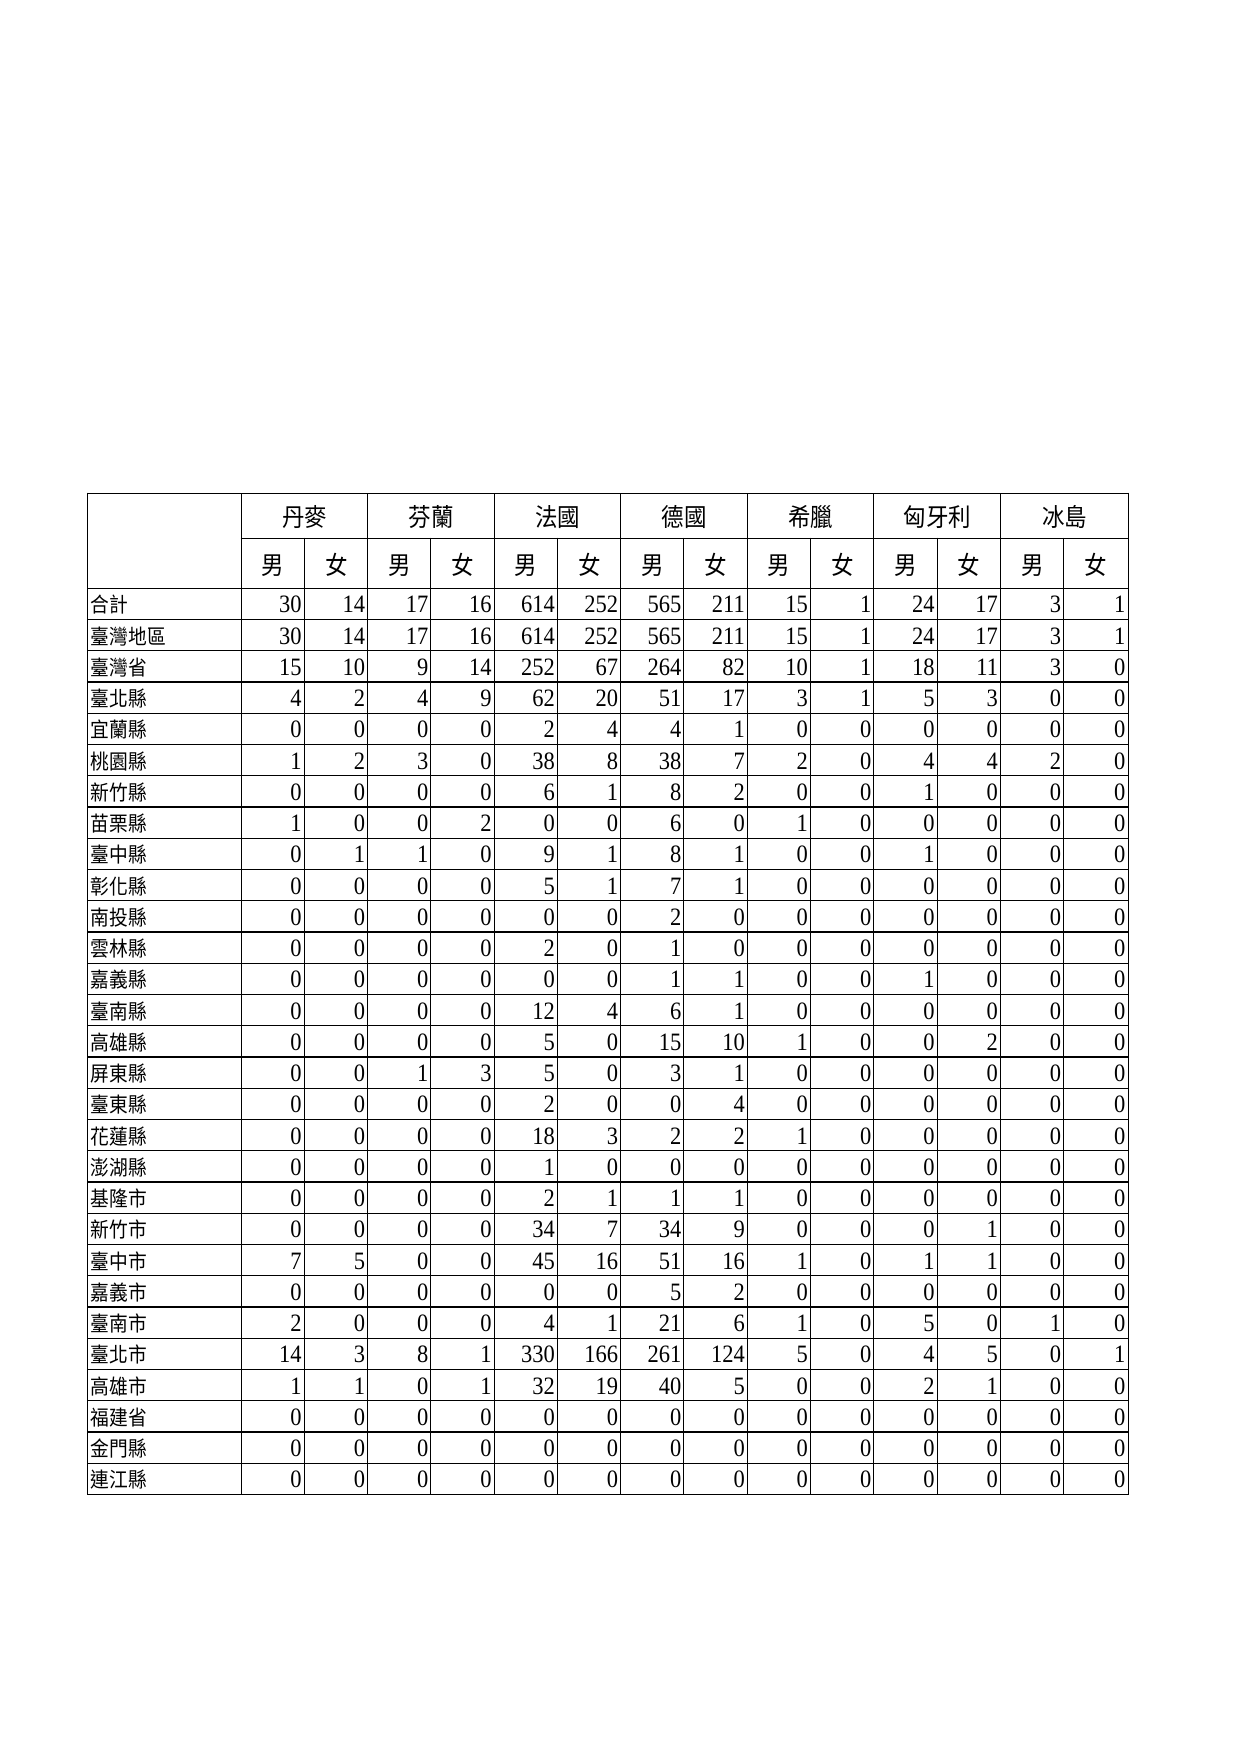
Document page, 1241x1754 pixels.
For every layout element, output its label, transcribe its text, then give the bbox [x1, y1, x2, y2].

table_cell 1 [938, 1370, 1000, 1400]
table_cell 0 [874, 714, 937, 744]
table_cell 0 [431, 745, 494, 775]
table_cell 1 [431, 1370, 494, 1400]
table_cell 252 [495, 651, 557, 681]
table_cell 6 [684, 1308, 747, 1338]
table_cell 2 [495, 714, 557, 744]
table_cell 0 [684, 1151, 747, 1181]
table_header 冰島 [1001, 494, 1128, 538]
table_cell 8 [621, 839, 683, 869]
table_cell 嘉義縣 [88, 964, 241, 994]
table_cell 0 [621, 1433, 683, 1463]
table_cell 1 [684, 870, 747, 900]
table_cell 臺北縣 [88, 683, 241, 713]
table_cell 0 [874, 1120, 937, 1150]
table_cell 0 [431, 1026, 494, 1056]
table_cell 2 [684, 1120, 747, 1150]
table_cell 0 [1001, 808, 1063, 838]
table_cell 0 [811, 1433, 873, 1463]
table_cell 0 [495, 964, 557, 994]
table_cell 澎湖縣 [88, 1151, 241, 1181]
table_cell 330 [495, 1339, 557, 1369]
table_cell 男 [495, 539, 557, 588]
table_cell 男 [242, 539, 304, 588]
table_cell 0 [874, 1276, 937, 1306]
table_cell 0 [811, 1120, 873, 1150]
table_cell 0 [874, 1026, 937, 1056]
table_cell 1 [621, 1183, 683, 1213]
table_cell 1 [938, 1245, 1000, 1275]
table_cell 0 [938, 839, 1000, 869]
table_cell 0 [305, 808, 367, 838]
table_cell 1 [368, 1058, 430, 1088]
table_cell 女 [305, 539, 367, 588]
table_cell 16 [431, 620, 494, 650]
table_cell 0 [431, 964, 494, 994]
table_cell 0 [368, 1370, 430, 1400]
table_cell 0 [748, 1214, 810, 1244]
table_cell 1 [305, 839, 367, 869]
table_cell 2 [874, 1370, 937, 1400]
table_cell 男 [621, 539, 683, 588]
table_cell 0 [1064, 933, 1128, 963]
table_cell 0 [305, 1433, 367, 1463]
table_cell 3 [305, 1339, 367, 1369]
table_cell 211 [684, 620, 747, 650]
table_cell 0 [748, 1151, 810, 1181]
table_cell 0 [242, 839, 304, 869]
table_cell 0 [242, 933, 304, 963]
table_cell 1 [1001, 1308, 1063, 1338]
table_cell 女 [431, 539, 494, 588]
table_cell 0 [558, 1401, 620, 1431]
table_cell 0 [874, 1089, 937, 1119]
table_cell 0 [938, 808, 1000, 838]
table_cell 0 [1064, 714, 1128, 744]
table_cell 0 [431, 1183, 494, 1213]
table_cell 8 [558, 745, 620, 775]
table_cell 0 [938, 1120, 1000, 1150]
table_cell 15 [748, 620, 810, 650]
table_cell 1 [1064, 589, 1128, 619]
table_cell 臺南市 [88, 1308, 241, 1338]
table_cell 女 [558, 539, 620, 588]
table_cell 0 [1064, 683, 1128, 713]
table_cell 15 [621, 1026, 683, 1056]
table_cell 0 [431, 1151, 494, 1181]
table_cell 新竹縣 [88, 776, 241, 806]
table_cell 0 [938, 1464, 1000, 1494]
table_cell 1 [811, 651, 873, 681]
table_cell 臺灣地區 [88, 620, 241, 650]
table_cell 1 [684, 1058, 747, 1088]
table_cell 0 [748, 933, 810, 963]
table_cell 0 [305, 964, 367, 994]
table_cell 5 [495, 1058, 557, 1088]
table_cell 0 [938, 776, 1000, 806]
table_cell 10 [305, 651, 367, 681]
table_cell 614 [495, 589, 557, 619]
table_cell 新竹市 [88, 1214, 241, 1244]
table_cell 女 [684, 539, 747, 588]
table_cell 0 [1001, 870, 1063, 900]
table_header [88, 494, 241, 588]
table_cell 0 [684, 808, 747, 838]
table_cell 0 [874, 1401, 937, 1431]
table_cell 0 [242, 870, 304, 900]
table_cell 0 [1001, 1370, 1063, 1400]
table_cell 0 [368, 933, 430, 963]
table_cell 0 [1064, 1401, 1128, 1431]
table_cell 0 [1001, 1120, 1063, 1150]
table_cell 嘉義市 [88, 1276, 241, 1306]
table_cell 0 [1064, 1308, 1128, 1338]
table_cell 1 [684, 995, 747, 1025]
table_cell 0 [558, 1464, 620, 1494]
table_cell 0 [811, 901, 873, 931]
table_cell 臺南縣 [88, 995, 241, 1025]
table_cell 0 [1001, 1089, 1063, 1119]
table_cell 0 [684, 901, 747, 931]
table_cell 男 [1001, 539, 1063, 588]
table_cell 0 [1001, 1276, 1063, 1306]
table_cell 連江縣 [88, 1464, 241, 1494]
table_cell 0 [811, 1089, 873, 1119]
table_cell 0 [305, 995, 367, 1025]
table_cell 0 [558, 933, 620, 963]
table_cell 2 [495, 933, 557, 963]
table_cell 0 [1064, 1370, 1128, 1400]
table_cell 1 [938, 1214, 1000, 1244]
table_cell 0 [368, 776, 430, 806]
table_cell 1 [431, 1339, 494, 1369]
table_cell 0 [558, 1151, 620, 1181]
table_cell 30 [242, 620, 304, 650]
table_cell 7 [242, 1245, 304, 1275]
table_cell 1 [811, 620, 873, 650]
table_cell 4 [242, 683, 304, 713]
table_cell 0 [242, 901, 304, 931]
table_cell 10 [684, 1026, 747, 1056]
table_cell 0 [938, 1183, 1000, 1213]
table_cell 0 [811, 808, 873, 838]
table_cell 0 [1064, 1214, 1128, 1244]
table_cell 0 [811, 1183, 873, 1213]
table_cell 0 [811, 839, 873, 869]
table_cell 0 [938, 901, 1000, 931]
table_cell 0 [1001, 1183, 1063, 1213]
table_cell 0 [431, 1214, 494, 1244]
table_cell 0 [811, 776, 873, 806]
table_cell 桃園縣 [88, 745, 241, 775]
table_cell 女 [811, 539, 873, 588]
table_cell 0 [305, 1058, 367, 1088]
table_cell 南投縣 [88, 901, 241, 931]
table_cell 0 [684, 1401, 747, 1431]
table_cell 0 [431, 839, 494, 869]
table_cell 0 [874, 995, 937, 1025]
table_cell 1 [748, 808, 810, 838]
table_cell 0 [305, 1276, 367, 1306]
table_cell 0 [305, 1151, 367, 1181]
table_cell 5 [938, 1339, 1000, 1369]
table_cell 14 [305, 589, 367, 619]
table_cell 1 [558, 839, 620, 869]
table_cell 7 [558, 1214, 620, 1244]
table_cell 3 [621, 1058, 683, 1088]
table_cell 17 [684, 683, 747, 713]
table_cell 6 [495, 776, 557, 806]
table_cell 0 [811, 1464, 873, 1494]
table_cell 0 [748, 1433, 810, 1463]
table_cell 0 [1064, 995, 1128, 1025]
table_cell 252 [558, 589, 620, 619]
table_cell 0 [558, 1058, 620, 1088]
table_cell 1 [811, 589, 873, 619]
table_cell 0 [748, 995, 810, 1025]
table_cell 1 [684, 964, 747, 994]
table_cell 0 [1001, 839, 1063, 869]
table_cell 2 [684, 776, 747, 806]
table_cell 1 [874, 964, 937, 994]
table_cell 0 [431, 901, 494, 931]
table_cell 1 [811, 683, 873, 713]
table_cell 0 [874, 1464, 937, 1494]
table_cell 124 [684, 1339, 747, 1369]
table_cell 2 [748, 745, 810, 775]
table_cell 17 [938, 589, 1000, 619]
table_cell 34 [495, 1214, 557, 1244]
table_cell 0 [938, 1058, 1000, 1088]
table_cell 9 [431, 683, 494, 713]
table_cell 1 [748, 1308, 810, 1338]
table_cell 0 [811, 1276, 873, 1306]
table_cell 0 [495, 1464, 557, 1494]
table_cell 0 [811, 995, 873, 1025]
table_cell 3 [1001, 589, 1063, 619]
table_cell 男 [874, 539, 937, 588]
table_cell 0 [242, 1058, 304, 1088]
table_cell 0 [938, 1089, 1000, 1119]
table_cell 0 [368, 1026, 430, 1056]
table_cell 614 [495, 620, 557, 650]
table_cell 0 [1064, 1120, 1128, 1150]
table_cell 4 [558, 714, 620, 744]
table_cell 1 [748, 1245, 810, 1275]
table_cell 0 [1064, 1058, 1128, 1088]
table_cell 24 [874, 620, 937, 650]
table_cell 0 [242, 1433, 304, 1463]
table_cell 0 [874, 870, 937, 900]
table_cell 67 [558, 651, 620, 681]
table_cell 0 [305, 1401, 367, 1431]
table_cell 0 [305, 1026, 367, 1056]
table_cell 0 [811, 745, 873, 775]
table_cell 0 [1064, 1464, 1128, 1494]
table_cell 10 [748, 651, 810, 681]
table_cell 20 [558, 683, 620, 713]
table_cell 0 [431, 714, 494, 744]
table_cell 0 [368, 901, 430, 931]
table_cell 2 [621, 901, 683, 931]
table_cell 0 [874, 1433, 937, 1463]
table_cell 0 [1001, 933, 1063, 963]
table_cell 0 [368, 1120, 430, 1150]
table_cell 1 [874, 776, 937, 806]
table_cell 0 [811, 870, 873, 900]
table_cell 0 [621, 1151, 683, 1181]
table_cell 51 [621, 1245, 683, 1275]
table_cell 0 [558, 964, 620, 994]
table_cell 166 [558, 1339, 620, 1369]
table_cell 0 [242, 1089, 304, 1119]
table_cell 0 [1064, 1433, 1128, 1463]
table_cell 0 [811, 933, 873, 963]
table_cell 45 [495, 1245, 557, 1275]
table_cell 高雄市 [88, 1370, 241, 1400]
table_cell 雲林縣 [88, 933, 241, 963]
table_cell 19 [558, 1370, 620, 1400]
table_cell 0 [811, 1401, 873, 1431]
table_cell 24 [874, 589, 937, 619]
table_cell 0 [1064, 808, 1128, 838]
table_cell 0 [1001, 683, 1063, 713]
table_cell 0 [938, 1276, 1000, 1306]
table_cell 5 [305, 1245, 367, 1275]
table_cell 0 [368, 1183, 430, 1213]
table_cell 0 [368, 964, 430, 994]
table_cell 0 [1001, 1214, 1063, 1244]
table_cell 2 [938, 1026, 1000, 1056]
table_cell 0 [368, 1464, 430, 1494]
table_cell 0 [1001, 1464, 1063, 1494]
table_cell 0 [431, 1245, 494, 1275]
table_cell 0 [748, 776, 810, 806]
table_cell 0 [1064, 901, 1128, 931]
table_cell 0 [748, 1058, 810, 1088]
table_cell 4 [495, 1308, 557, 1338]
table_cell 0 [1064, 839, 1128, 869]
table_cell 0 [874, 1151, 937, 1181]
table_cell 4 [368, 683, 430, 713]
table_cell 0 [874, 901, 937, 931]
table_cell 0 [938, 1433, 1000, 1463]
table_cell 3 [368, 745, 430, 775]
table_cell 金門縣 [88, 1433, 241, 1463]
table_cell 7 [621, 870, 683, 900]
table_cell 1 [621, 964, 683, 994]
table_cell 1 [558, 870, 620, 900]
table_cell 0 [242, 964, 304, 994]
table_cell 2 [684, 1276, 747, 1306]
table_cell 4 [938, 745, 1000, 775]
table_cell 女 [938, 539, 1000, 588]
table_cell 2 [495, 1089, 557, 1119]
table_cell 0 [242, 1183, 304, 1213]
table_cell 4 [558, 995, 620, 1025]
table_cell 5 [874, 683, 937, 713]
table_cell 12 [495, 995, 557, 1025]
table_cell 2 [305, 683, 367, 713]
table_cell 0 [305, 1183, 367, 1213]
table_cell 0 [495, 1433, 557, 1463]
table_cell 17 [938, 620, 1000, 650]
table_cell 0 [1064, 745, 1128, 775]
table_cell 0 [938, 1308, 1000, 1338]
table_cell 30 [242, 589, 304, 619]
table_cell 9 [495, 839, 557, 869]
table_cell 0 [558, 1276, 620, 1306]
table_cell 4 [684, 1089, 747, 1119]
table_cell 0 [938, 995, 1000, 1025]
table_cell 0 [558, 901, 620, 931]
table_cell 0 [1001, 995, 1063, 1025]
table_cell 4 [874, 745, 937, 775]
table_cell 0 [431, 1308, 494, 1338]
table_cell 2 [1001, 745, 1063, 775]
table_cell 38 [621, 745, 683, 775]
table_cell 4 [621, 714, 683, 744]
table_cell 261 [621, 1339, 683, 1369]
table_cell 1 [558, 1183, 620, 1213]
table_cell 3 [431, 1058, 494, 1088]
table_cell 0 [431, 1433, 494, 1463]
table_cell 0 [1001, 1245, 1063, 1275]
table_cell 16 [431, 589, 494, 619]
table_cell 1 [558, 776, 620, 806]
table_cell 51 [621, 683, 683, 713]
table_cell 14 [431, 651, 494, 681]
table_cell 0 [684, 1464, 747, 1494]
table_cell 男 [368, 539, 430, 588]
table_cell 0 [495, 1276, 557, 1306]
table_cell 18 [874, 651, 937, 681]
table_cell 臺北市 [88, 1339, 241, 1369]
table_cell 0 [368, 1089, 430, 1119]
table_cell 0 [684, 933, 747, 963]
table_cell 0 [431, 995, 494, 1025]
table_cell 0 [1064, 1183, 1128, 1213]
table_cell 彰化縣 [88, 870, 241, 900]
table_cell 0 [431, 1089, 494, 1119]
table_cell 0 [305, 1308, 367, 1338]
table_cell 0 [305, 933, 367, 963]
table_cell 0 [558, 1089, 620, 1119]
table_cell 0 [1001, 776, 1063, 806]
table_cell 0 [811, 1026, 873, 1056]
table_cell 6 [621, 995, 683, 1025]
table_cell 264 [621, 651, 683, 681]
table_cell 0 [305, 901, 367, 931]
table_cell 0 [431, 870, 494, 900]
table_cell 40 [621, 1370, 683, 1400]
table_cell 0 [1001, 964, 1063, 994]
table_cell 7 [684, 745, 747, 775]
table_cell 臺中縣 [88, 839, 241, 869]
table_cell 1 [684, 714, 747, 744]
table_cell 1 [874, 1245, 937, 1275]
table_cell 3 [558, 1120, 620, 1150]
table_cell 3 [748, 683, 810, 713]
table_cell 福建省 [88, 1401, 241, 1431]
table_cell 臺灣省 [88, 651, 241, 681]
table_cell 1 [684, 1183, 747, 1213]
table_cell 0 [495, 808, 557, 838]
table_cell 0 [305, 1214, 367, 1244]
table_cell 0 [1001, 1401, 1063, 1431]
table_cell 0 [874, 933, 937, 963]
table_cell 0 [938, 964, 1000, 994]
table_cell 0 [368, 1214, 430, 1244]
table_cell 0 [874, 1058, 937, 1088]
table_cell 0 [874, 1214, 937, 1244]
table_cell 0 [748, 1276, 810, 1306]
table_cell 花蓮縣 [88, 1120, 241, 1150]
table_cell 38 [495, 745, 557, 775]
table_cell 宜蘭縣 [88, 714, 241, 744]
table_cell 0 [684, 1433, 747, 1463]
table_cell 0 [1064, 870, 1128, 900]
table_cell 0 [242, 1214, 304, 1244]
table_header 德國 [621, 494, 747, 538]
table_cell 16 [684, 1245, 747, 1275]
table_cell 3 [938, 683, 1000, 713]
table_cell 2 [495, 1183, 557, 1213]
table_cell 0 [242, 1151, 304, 1181]
table_cell 0 [1064, 1026, 1128, 1056]
table_cell 0 [811, 1214, 873, 1244]
table_cell 9 [684, 1214, 747, 1244]
table_cell 2 [621, 1120, 683, 1150]
table_header 丹麥 [242, 494, 367, 538]
table_cell 5 [684, 1370, 747, 1400]
table_cell 0 [811, 964, 873, 994]
table_cell 6 [621, 808, 683, 838]
table_cell 565 [621, 620, 683, 650]
table_cell 15 [748, 589, 810, 619]
table_cell 1 [242, 1370, 304, 1400]
table_cell 0 [368, 1276, 430, 1306]
table_cell 82 [684, 651, 747, 681]
table_cell 0 [368, 808, 430, 838]
table_cell 62 [495, 683, 557, 713]
table_cell 0 [242, 1120, 304, 1150]
table_cell 0 [368, 995, 430, 1025]
table_cell 0 [558, 1026, 620, 1056]
table_cell 0 [368, 870, 430, 900]
table_cell 0 [305, 1120, 367, 1150]
table_cell 0 [305, 776, 367, 806]
table_cell 0 [621, 1401, 683, 1431]
table_cell 0 [431, 1464, 494, 1494]
table_cell 0 [431, 1276, 494, 1306]
table_cell 14 [242, 1339, 304, 1369]
table_cell 3 [1001, 620, 1063, 650]
table_cell 0 [811, 1058, 873, 1088]
table_header 芬蘭 [368, 494, 494, 538]
table_cell 基隆市 [88, 1183, 241, 1213]
table_cell 17 [368, 589, 430, 619]
table_cell 17 [368, 620, 430, 650]
table_cell 0 [621, 1089, 683, 1119]
table_cell 5 [495, 870, 557, 900]
table_cell 1 [1064, 620, 1128, 650]
table_cell 0 [748, 1183, 810, 1213]
table_cell 0 [305, 1464, 367, 1494]
table_cell 211 [684, 589, 747, 619]
table_cell 0 [874, 808, 937, 838]
table_cell 0 [431, 1120, 494, 1150]
table_cell 男 [748, 539, 810, 588]
table_cell 21 [621, 1308, 683, 1338]
table_cell 0 [305, 714, 367, 744]
table_cell 0 [305, 1089, 367, 1119]
table_cell 0 [748, 1089, 810, 1119]
table_cell 11 [938, 651, 1000, 681]
table_cell 1 [748, 1026, 810, 1056]
table_cell 0 [1001, 1433, 1063, 1463]
table_cell 0 [1001, 1339, 1063, 1369]
table_cell 0 [1064, 651, 1128, 681]
table_cell 0 [242, 776, 304, 806]
table_cell 1 [368, 839, 430, 869]
table_cell 0 [368, 1151, 430, 1181]
table_cell 0 [748, 901, 810, 931]
table_cell 0 [938, 870, 1000, 900]
table_cell 0 [242, 995, 304, 1025]
table_cell 18 [495, 1120, 557, 1150]
table_cell 臺東縣 [88, 1089, 241, 1119]
table_cell 0 [811, 1308, 873, 1338]
table_cell 1 [684, 839, 747, 869]
table_cell 0 [431, 776, 494, 806]
table_cell 0 [938, 1151, 1000, 1181]
table_cell 女 [1064, 539, 1128, 588]
table_cell 1 [242, 745, 304, 775]
table_cell 0 [1064, 776, 1128, 806]
table_cell 臺中市 [88, 1245, 241, 1275]
table_cell 0 [242, 1464, 304, 1494]
table_header 法國 [495, 494, 620, 538]
table_cell 0 [621, 1464, 683, 1494]
table_cell 0 [1001, 714, 1063, 744]
table_cell 0 [368, 1308, 430, 1338]
table_cell 0 [242, 1401, 304, 1431]
table_cell 9 [368, 651, 430, 681]
table_cell 0 [874, 1183, 937, 1213]
table_cell 0 [748, 714, 810, 744]
table_cell 0 [368, 714, 430, 744]
table_cell 合計 [88, 589, 241, 619]
table_cell 0 [1001, 1058, 1063, 1088]
table_cell 0 [1064, 1276, 1128, 1306]
table_cell 0 [811, 1245, 873, 1275]
table_cell 0 [242, 714, 304, 744]
table_cell 1 [242, 808, 304, 838]
table_cell 252 [558, 620, 620, 650]
table_cell 5 [495, 1026, 557, 1056]
table_cell 0 [1064, 964, 1128, 994]
table_cell 0 [368, 1401, 430, 1431]
table_cell 0 [558, 808, 620, 838]
table_cell 0 [431, 1401, 494, 1431]
table_cell 1 [874, 839, 937, 869]
table_cell 0 [368, 1245, 430, 1275]
table_cell 1 [305, 1370, 367, 1400]
table_cell 5 [748, 1339, 810, 1369]
table_cell 0 [938, 714, 1000, 744]
table_cell 0 [938, 933, 1000, 963]
table_cell 565 [621, 589, 683, 619]
table_cell 32 [495, 1370, 557, 1400]
table_cell 1 [621, 933, 683, 963]
table_cell 0 [748, 839, 810, 869]
table_cell 0 [1001, 1151, 1063, 1181]
table_cell 0 [938, 1401, 1000, 1431]
table_cell 1 [495, 1151, 557, 1181]
table_cell 0 [748, 964, 810, 994]
table_cell 0 [811, 1339, 873, 1369]
table_cell 0 [558, 1433, 620, 1463]
table_cell 2 [242, 1308, 304, 1338]
table_cell 0 [748, 1464, 810, 1494]
table_cell 0 [1064, 1151, 1128, 1181]
table_cell 0 [811, 1370, 873, 1400]
table_cell 5 [621, 1276, 683, 1306]
table_cell 0 [748, 1401, 810, 1431]
table_cell 0 [242, 1026, 304, 1056]
table_cell 8 [621, 776, 683, 806]
table_cell 屏東縣 [88, 1058, 241, 1088]
table_cell 1 [748, 1120, 810, 1150]
table_cell 高雄縣 [88, 1026, 241, 1056]
table_cell 4 [874, 1339, 937, 1369]
table_cell 0 [368, 1433, 430, 1463]
table_cell 0 [495, 901, 557, 931]
table_cell 16 [558, 1245, 620, 1275]
table_header 匈牙利 [874, 494, 1000, 538]
table_cell 2 [305, 745, 367, 775]
table_cell 0 [811, 714, 873, 744]
table_cell 0 [495, 1401, 557, 1431]
table_cell 0 [748, 870, 810, 900]
table_cell 0 [1064, 1089, 1128, 1119]
table_header 希臘 [748, 494, 873, 538]
table_cell 8 [368, 1339, 430, 1369]
table_cell 0 [1001, 901, 1063, 931]
table_cell 5 [874, 1308, 937, 1338]
table_cell 0 [242, 1276, 304, 1306]
table_cell 0 [1001, 1026, 1063, 1056]
table_cell 1 [1064, 1339, 1128, 1369]
table_cell 0 [811, 1151, 873, 1181]
table_cell 0 [1064, 1245, 1128, 1275]
table_cell 1 [558, 1308, 620, 1338]
table_cell 34 [621, 1214, 683, 1244]
table_cell 0 [305, 870, 367, 900]
table_cell 0 [748, 1370, 810, 1400]
table_cell 14 [305, 620, 367, 650]
table_cell 2 [431, 808, 494, 838]
table_cell 3 [1001, 651, 1063, 681]
table_cell 15 [242, 651, 304, 681]
table_cell 苗栗縣 [88, 808, 241, 838]
table_cell 0 [431, 933, 494, 963]
